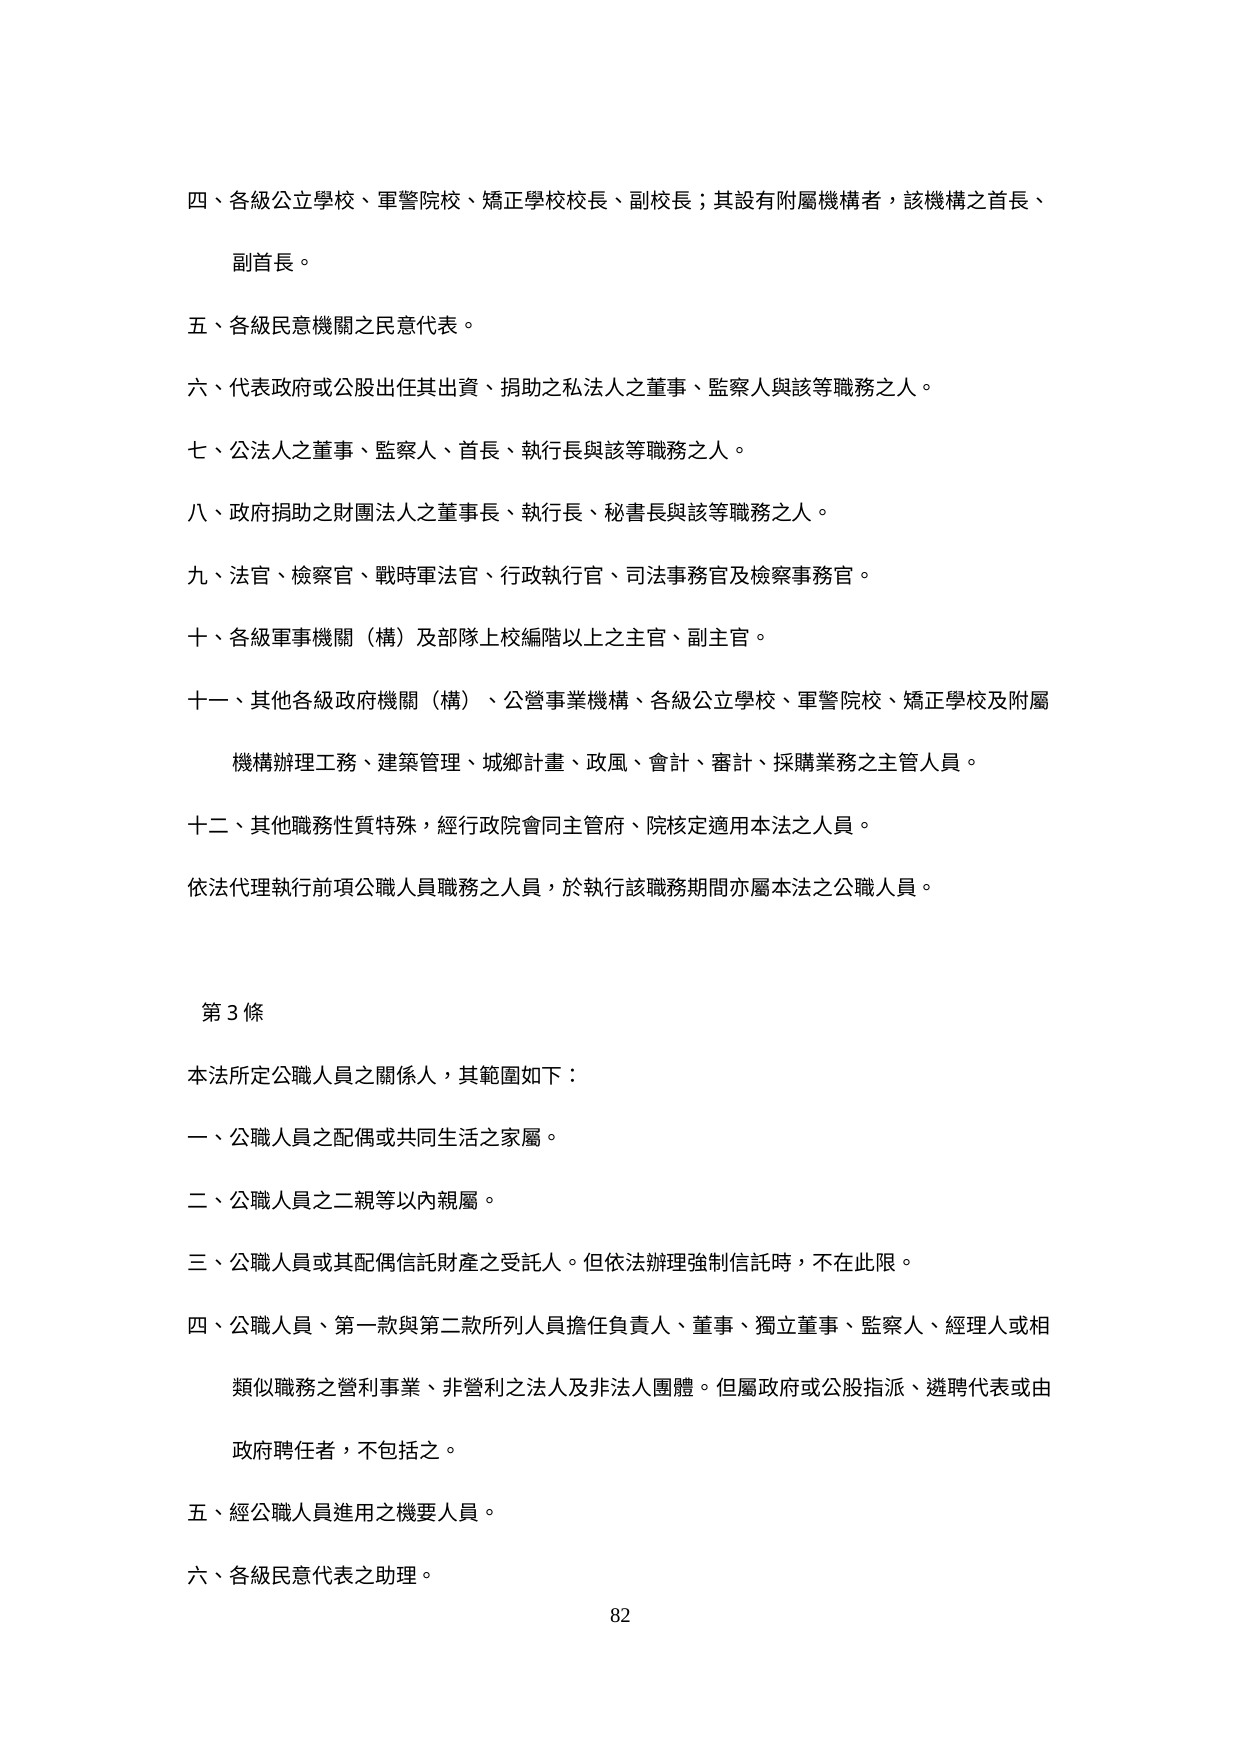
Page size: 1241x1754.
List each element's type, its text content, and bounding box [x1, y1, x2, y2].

text 六、代表政府或公股出任其出資、捐助之私法人之董事、監察人與該等職務之人。 [187, 345, 1053, 407]
text 八、政府捐助之財團法人之董事長、執行長、秘書長與該等職務之人。 [187, 470, 1053, 532]
text 五、各級民意機關之民意代表。 [187, 282, 1053, 345]
text 四、各級公立學校、軍警院校、矯正學校校長、副校長；其設有附屬機構者，該機構之首長、副首長。 [187, 157, 1053, 282]
text 第3條 [114, 970, 1146, 1032]
text 二、公職人員之二親等以內親屬。 [187, 1157, 1053, 1220]
text 依法代理執行前項公職人員職務之人員，於執行該職務期間亦屬本法之公職人員。 [187, 845, 1053, 907]
text 本法所定公職人員之關係人，其範圍如下： [187, 1032, 1053, 1095]
text 五、經公職人員進用之機要人員。 [187, 1470, 1053, 1532]
text 十、各級軍事機關（構）及部隊上校編階以上之主官、副主官。 [187, 595, 1053, 657]
text 七、公法人之董事、監察人、首長、執行長與該等職務之人。 [187, 407, 1053, 470]
text 十一、其他各級政府機關（構）、公營事業機構、各級公立學校、軍警院校、矯正學校及附屬機構辦理工務、建築管理、城鄉計畫、政風、會計、審計、採購業務之主管人員。 [187, 657, 1053, 782]
text 四、公職人員、第一款與第二款所列人員擔任負責人、董事、獨立董事、監察人、經理人或相類似職務之營利事業、非營利之法人及非法人團體。但屬政府或公股指派、遴聘代表或由政府聘任者，不包括之。 [187, 1282, 1053, 1470]
text 十二、其他職務性質特殊，經行政院會同主管府、院核定適用本法之人員。 [187, 782, 1053, 845]
text 六、各級民意代表之助理。 [187, 1532, 1053, 1595]
text 一、公職人員之配偶或共同生活之家屬。 [187, 1095, 1053, 1157]
text 九、法官、檢察官、戰時軍法官、行政執行官、司法事務官及檢察事務官。 [187, 532, 1053, 595]
text 三、公職人員或其配偶信託財產之受託人。但依法辦理強制信託時，不在此限。 [187, 1220, 1053, 1282]
